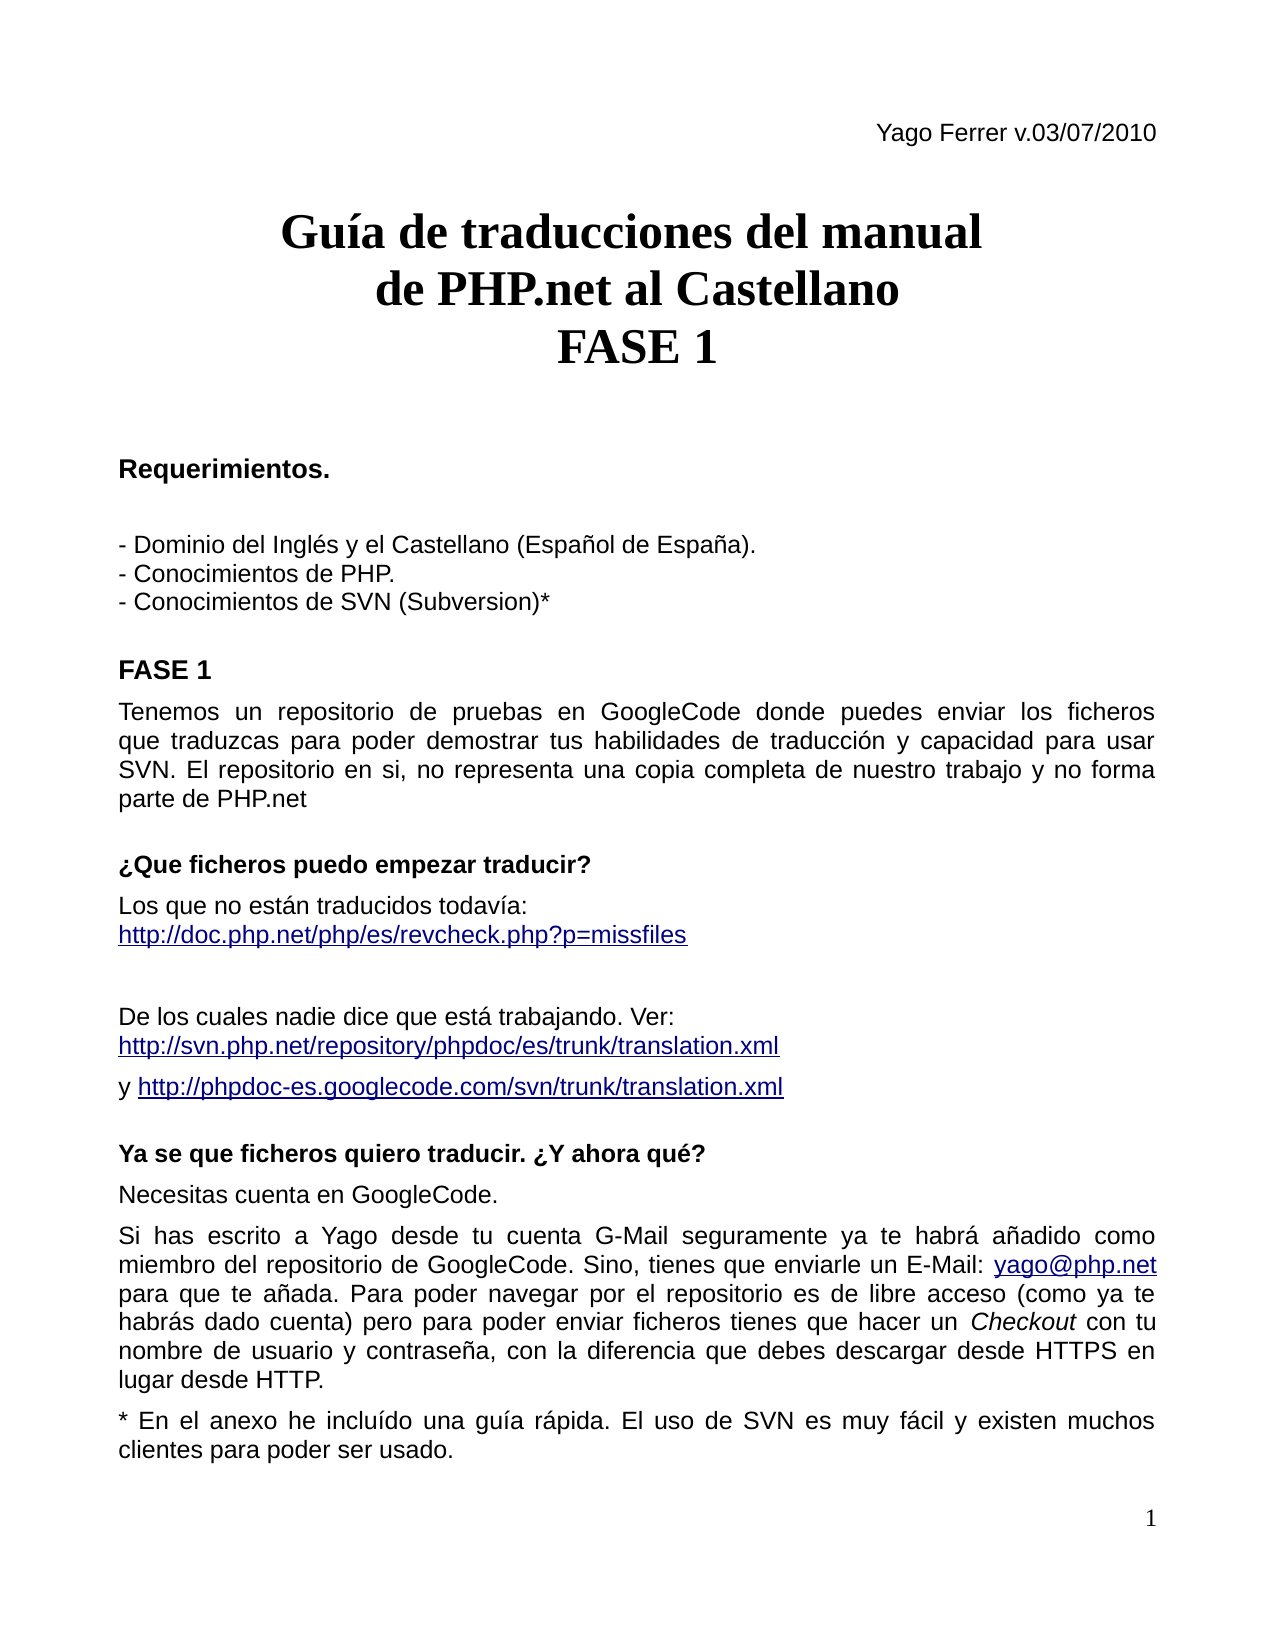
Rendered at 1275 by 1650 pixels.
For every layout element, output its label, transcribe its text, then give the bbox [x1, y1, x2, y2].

subtitle Requerimientos. [118, 453, 1157, 517]
text Los que no están traducidos todavía: http://doc.php.net/php/es/revcheck.php?p=missfiles [118, 891, 1157, 949]
subtitle ¿Que ficheros puedo empezar traducir? [118, 850, 1157, 879]
subtitle Guía de traducciones del manual de PHP.net al Castellano FASE 1 [118, 201, 1157, 374]
text * En el anexo he incluído una guía rápida. El uso de SVN es muy fácil y existen muchos clientes para poder ser usado. [118, 1406, 1157, 1464]
text Necesitas cuenta en GoogleCode. [118, 1180, 1157, 1209]
text Si has escrito a Yago desde tu cuenta G-Mail seguramente ya te habrá añadido como miembro del repositorio de GoogleCode. Sino, tienes que enviarle un E-Mail: yago@php.net para que te añada. Para poder navegar por el repositorio es de libre acceso (como ya te habrás dado cuenta) pero para poder enviar ficheros tienes que hacer un Checkout con tu nombre de usuario y contraseña, con la diferencia que debes descargar desde HTTPS en lugar desde HTTP. [118, 1221, 1157, 1394]
subtitle Ya se que ficheros quiero traducir. ¿Y ahora qué? [118, 1139, 1157, 1167]
subtitle FASE 1 [118, 654, 1157, 685]
text y http://phpdoc-es.googlecode.com/svn/trunk/translation.xml [118, 1072, 1157, 1101]
text - Dominio del Inglés y el Castellano (Español de España). - Conocimientos de PHP. - Conocimientos de SVN (Subversion)* [118, 530, 1157, 616]
text De los cuales nadie dice que está trabajando. Ver: http://svn.php.net/repository/phpdoc/es/trunk/translation.xml [118, 1002, 1157, 1060]
text Tenemos un repositorio de pruebas en GoogleCode donde puedes enviar los ficheros que traduzcas para poder demostrar tus habilidades de traducción y capacidad para usar SVN. El repositorio en si, no representa una copia completa de nuestro trabajo y no forma parte de PHP.net [118, 697, 1157, 812]
